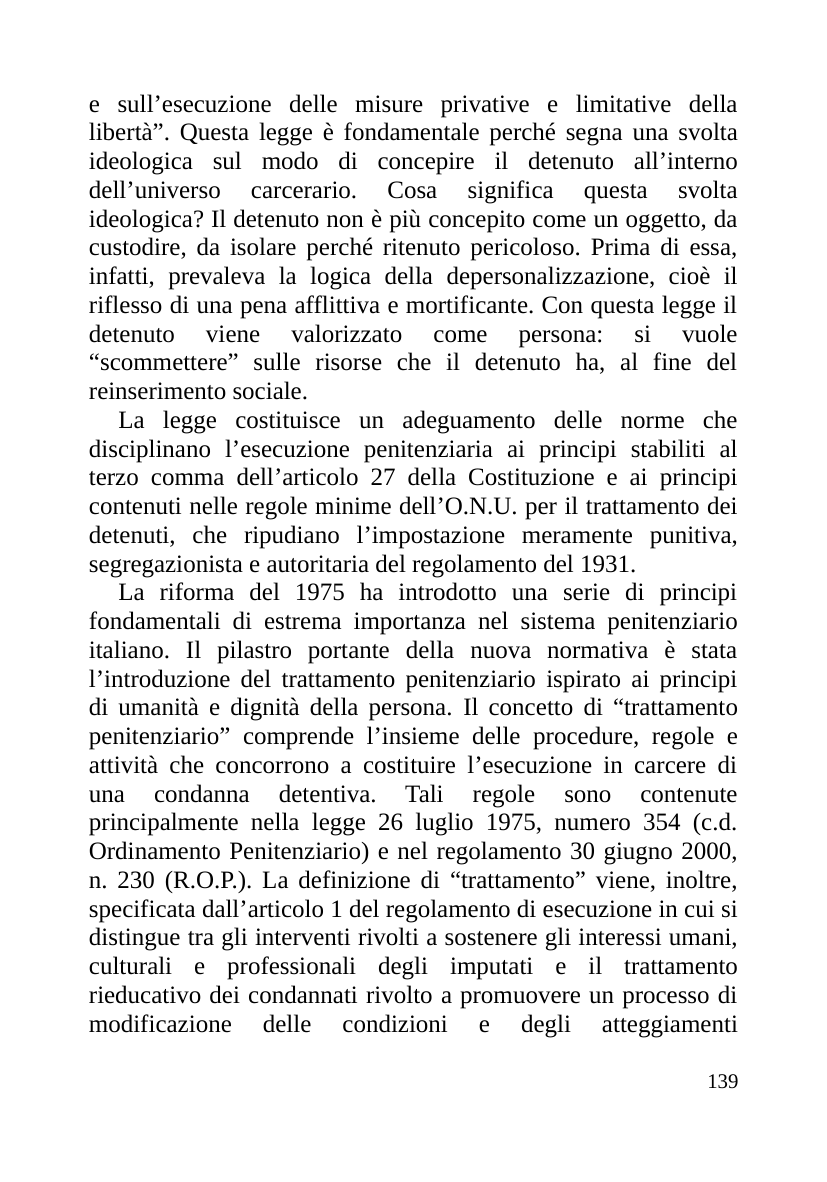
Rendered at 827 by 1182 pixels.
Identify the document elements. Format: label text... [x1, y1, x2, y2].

text La riforma del 1975 ha introdotto una serie di principi fondamentali di estrema importanza nel sistema penitenziario italiano. Il pilastro portante della nuova normativa è stata l’introduzione del trattamento penitenziario ispirato ai principi di umanità e dignità della persona. Il concetto di “trattamento penitenziario” comprende l’insieme delle procedure, regole e attività che concorrono a costituire l’esecuzione in carcere di una condanna detentiva. Tali regole sono contenute principalmente nella legge 26 luglio 1975, numero 354 (c.d. Ordinamento Penitenziario) e nel regolamento 30 giugno 2000, n. 230 (R.O.P.). La definizione di “trattamento” viene, inoltre, specificata dall’articolo 1 del regolamento di esecuzione in cui si distingue tra gli interventi rivolti a sostenere gli interessi umani, culturali e professionali degli imputati e il trattamento rieducativo dei condannati rivolto a promuovere un processo di modificazione delle condizioni e degli atteggiamenti [89, 577, 738, 1037]
text La legge costituisce un adeguamento delle norme che disciplinano l’esecuzione penitenziaria ai principi stabiliti al terzo comma dell’articolo 27 della Costituzione e ai principi contenuti nelle regole minime dell’O.N.U. per il trattamento dei detenuti, che ripudiano l’impostazione meramente punitiva, segregazionista e autoritaria del regolamento del 1931. [89, 405, 738, 577]
text e sull’esecuzione delle misure privative e limitative della libertà”. Questa legge è fondamentale perché segna una svolta ideologica sul modo di concepire il detenuto all’interno dell’universo carcerario. Cosa significa questa svolta ideologica? Il detenuto non è più concepito come un oggetto, da custodire, da isolare perché ritenuto pericoloso. Prima di essa, infatti, prevaleva la logica della depersonalizzazione, cioè il riflesso di una pena afflittiva e mortificante. Con questa legge il detenuto viene valorizzato come persona: si vuole “scommettere” sulle risorse che il detenuto ha, al fine del reinserimento sociale. [89, 89, 738, 405]
